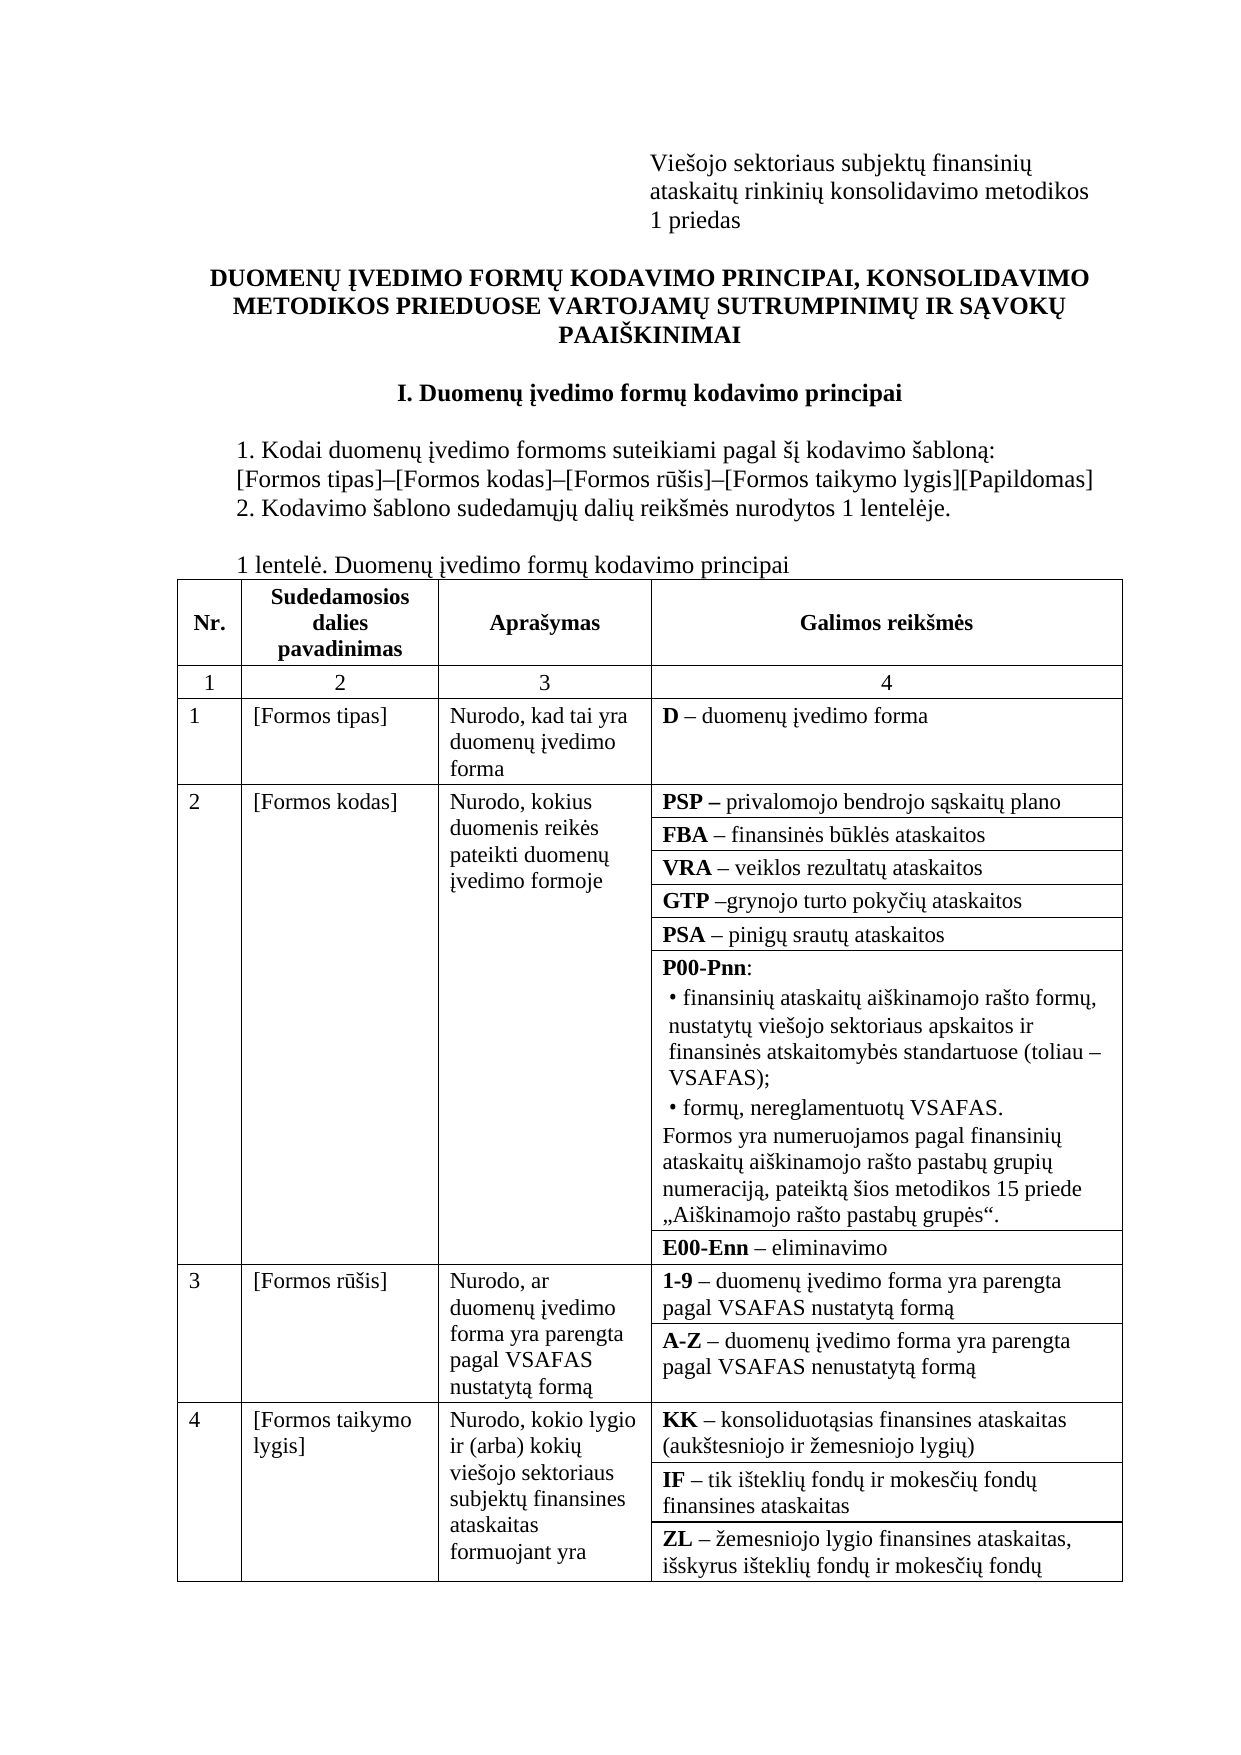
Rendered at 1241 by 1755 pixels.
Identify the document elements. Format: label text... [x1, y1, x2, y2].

table_cell 1 [178, 699, 241, 784]
table_cell PSA – pinigų srautų ataskaitos [652, 918, 1122, 950]
table_cell 2 [178, 785, 241, 1263]
table_cell PSP – privalomojo bendrojo sąskaitų plano [652, 785, 1122, 817]
table_cell FBA – finansinės būklės ataskaitos [652, 818, 1122, 850]
text 2. Kodavimo šablono sudedamųjų dalių reikšmės nurodytos 1 lentelėje. [177, 493, 1122, 521]
text Viešojo sektoriaus subjektų finansinių [649, 148, 1122, 176]
table_cell VRA – veiklos rezultatų ataskaitos [652, 851, 1122, 884]
table_cell Nurodo, kokius duomenis reikės pateikti duomenų įvedimo formoje [439, 785, 651, 1263]
table_cell 2 [242, 666, 438, 698]
table_cell GTP –grynojo turto pokyčių ataskaitos [652, 885, 1122, 917]
table_header Aprašymas [439, 580, 651, 665]
table_cell KK – konsoliduotąsias finansines ataskaitas (aukštesniojo ir žemesniojo lygių) [652, 1403, 1122, 1462]
table_cell 1-9 – duomenų įvedimo forma yra parengta pagal VSAFAS nustatytą formą [652, 1265, 1122, 1323]
table_cell 4 [178, 1403, 241, 1581]
table_cell Nurodo, ar duomenų įvedimo forma yra parengta pagal VSAFAS nustatytą formą [439, 1265, 651, 1402]
text DUOMENŲ ĮVEDIMO FORMŲ KODAVIMO PRINCIPAI, KONSOLIDAVIMO METODIKOS PRIEDUOSE VARTOJAMŲ SUTRUMPINIMŲ IR SĄVOKŲ PAAIŠKINIMAI [177, 263, 1122, 349]
text I. Duomenų įvedimo formų kodavimo principai [177, 378, 1122, 406]
table_cell P00-Pnn: • finansinių ataskaitų aiškinamojo rašto formų, nustatytų viešojo sektoriaus apskaitos ir finansinės atskaitomybės standartuose (toliau – VSAFAS); • formų, nereglamentuotų VSAFAS. Formos yra numeruojamos pagal finansinių ataskaitų aiškinamojo rašto pastabų grupių numeraciją, pateiktą šios metodikos 15 priede „Aiškinamojo rašto pastabų grupės“. [652, 951, 1122, 1230]
table_header Galimos reikšmės [652, 580, 1122, 665]
table_cell [Formos tipas] [242, 699, 438, 784]
table_cell [Formos taikymo lygis] [242, 1403, 438, 1581]
table_cell A-Z – duomenų įvedimo forma yra parengta pagal VSAFAS nenustatytą formą [652, 1324, 1122, 1402]
table_cell 3 [178, 1265, 241, 1402]
table_cell Nurodo, kokio lygio ir (arba) kokių viešojo sektoriaus subjektų finansines ataskaitas formuojant yra [439, 1403, 651, 1581]
text [Formos tipas]–[Formos kodas]–[Formos rūšis]–[Formos taikymo lygis][Papildomas] [177, 464, 1122, 493]
table_cell ZL – žemesniojo lygio finansines ataskaitas, išskyrus išteklių fondų ir mokesčių fondų [652, 1523, 1122, 1581]
table_header Sudedamosios dalies pavadinimas [242, 580, 438, 665]
table_cell 4 [652, 666, 1122, 698]
text 1 lentelė. Duomenų įvedimo formų kodavimo principai [177, 550, 1122, 579]
table_cell D – duomenų įvedimo forma [652, 699, 1122, 784]
table_cell [Formos rūšis] [242, 1265, 438, 1402]
table_cell 1 [178, 666, 241, 698]
table_cell IF – tik išteklių fondų ir mokesčių fondų finansines ataskaitas [652, 1463, 1122, 1521]
table_header Nr. [178, 580, 241, 665]
text 1. Kodai duomenų įvedimo formoms suteikiami pagal šį kodavimo šabloną: [177, 435, 1122, 464]
table_cell [Formos kodas] [242, 785, 438, 1263]
table_cell Nurodo, kad tai yra duomenų įvedimo forma [439, 699, 651, 784]
text ataskaitų rinkinių konsolidavimo metodikos [649, 176, 1122, 205]
table_cell E00-Enn – eliminavimo [652, 1231, 1122, 1263]
text 1 priedas [649, 205, 1122, 234]
table_cell 3 [439, 666, 651, 698]
